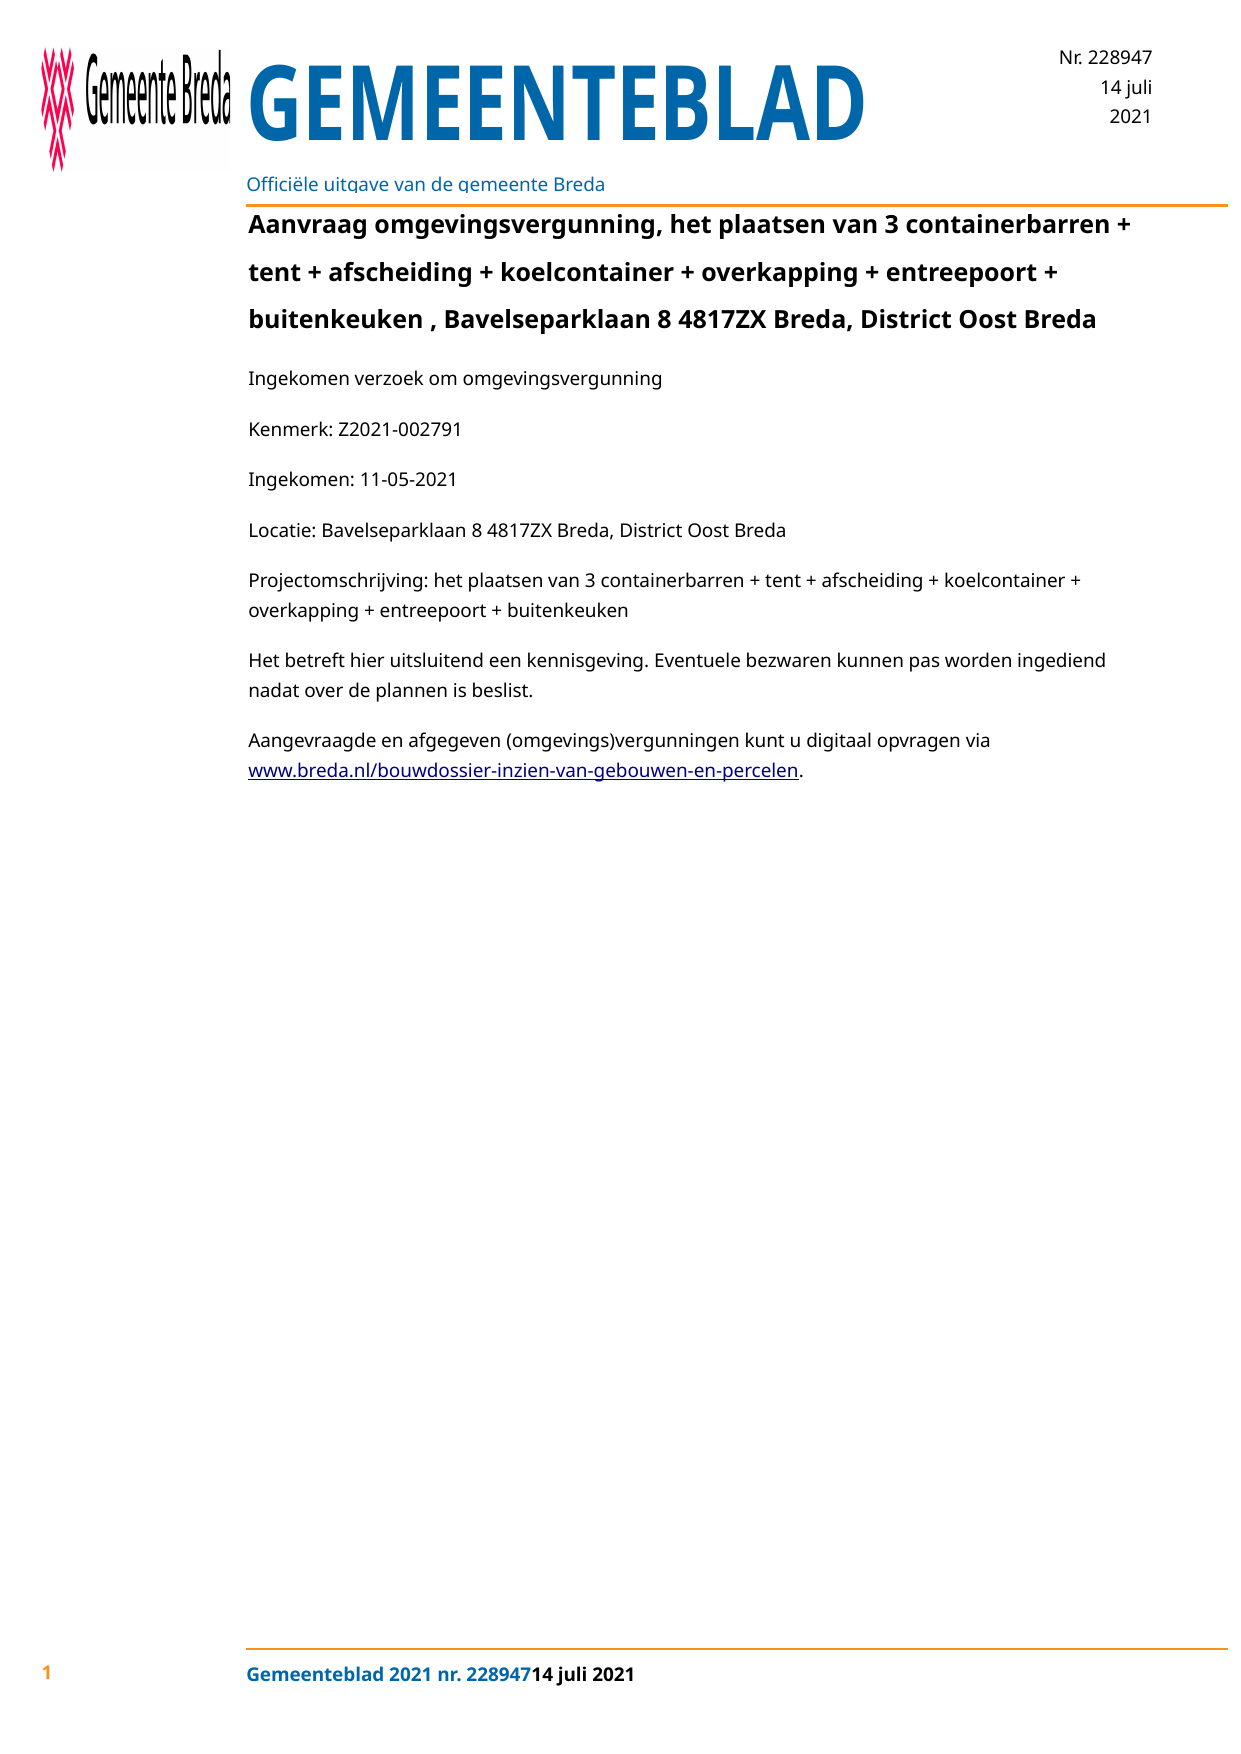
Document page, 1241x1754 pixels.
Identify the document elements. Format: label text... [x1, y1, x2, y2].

text Ingekomen: 11-05-2021 [248, 466, 1152, 492]
text Locatie: Bavelseparklaan 8 4817ZX Breda, District Oost Breda [248, 517, 1152, 542]
text Ingekomen verzoek om omgevingsvergunning [248, 366, 1152, 391]
picture [41, 47, 231, 172]
text Kenmerk: Z2021-002791 [248, 416, 1152, 442]
text Aangevraagde en afgegeven (omgevings)vergunningen kunt u digitaal opvragen via www.breda.nl/bouwdossier-inzien-van-gebouwen-en-percelen. [248, 727, 1152, 782]
text Projectomschrijving: het plaatsen van 3 containerbarren + tent + afscheiding + koelcontainer + overkapping + entreepoort + buitenkeuken [248, 567, 1152, 622]
text Het betreft hier uitsluitend een kennisgeving. Eventuele bezwaren kunnen pas worden ingediend nadat over de plannen is beslist. [248, 647, 1152, 702]
text Aanvraag omgevingsvergunning, het plaatsen van 3 containerbarren + tent + afscheiding + koelcontainer + overkapping + entreepoort + buitenkeuken , Bavelseparklaan 8 4817ZX Breda, District Oost Breda [248, 207, 1152, 336]
